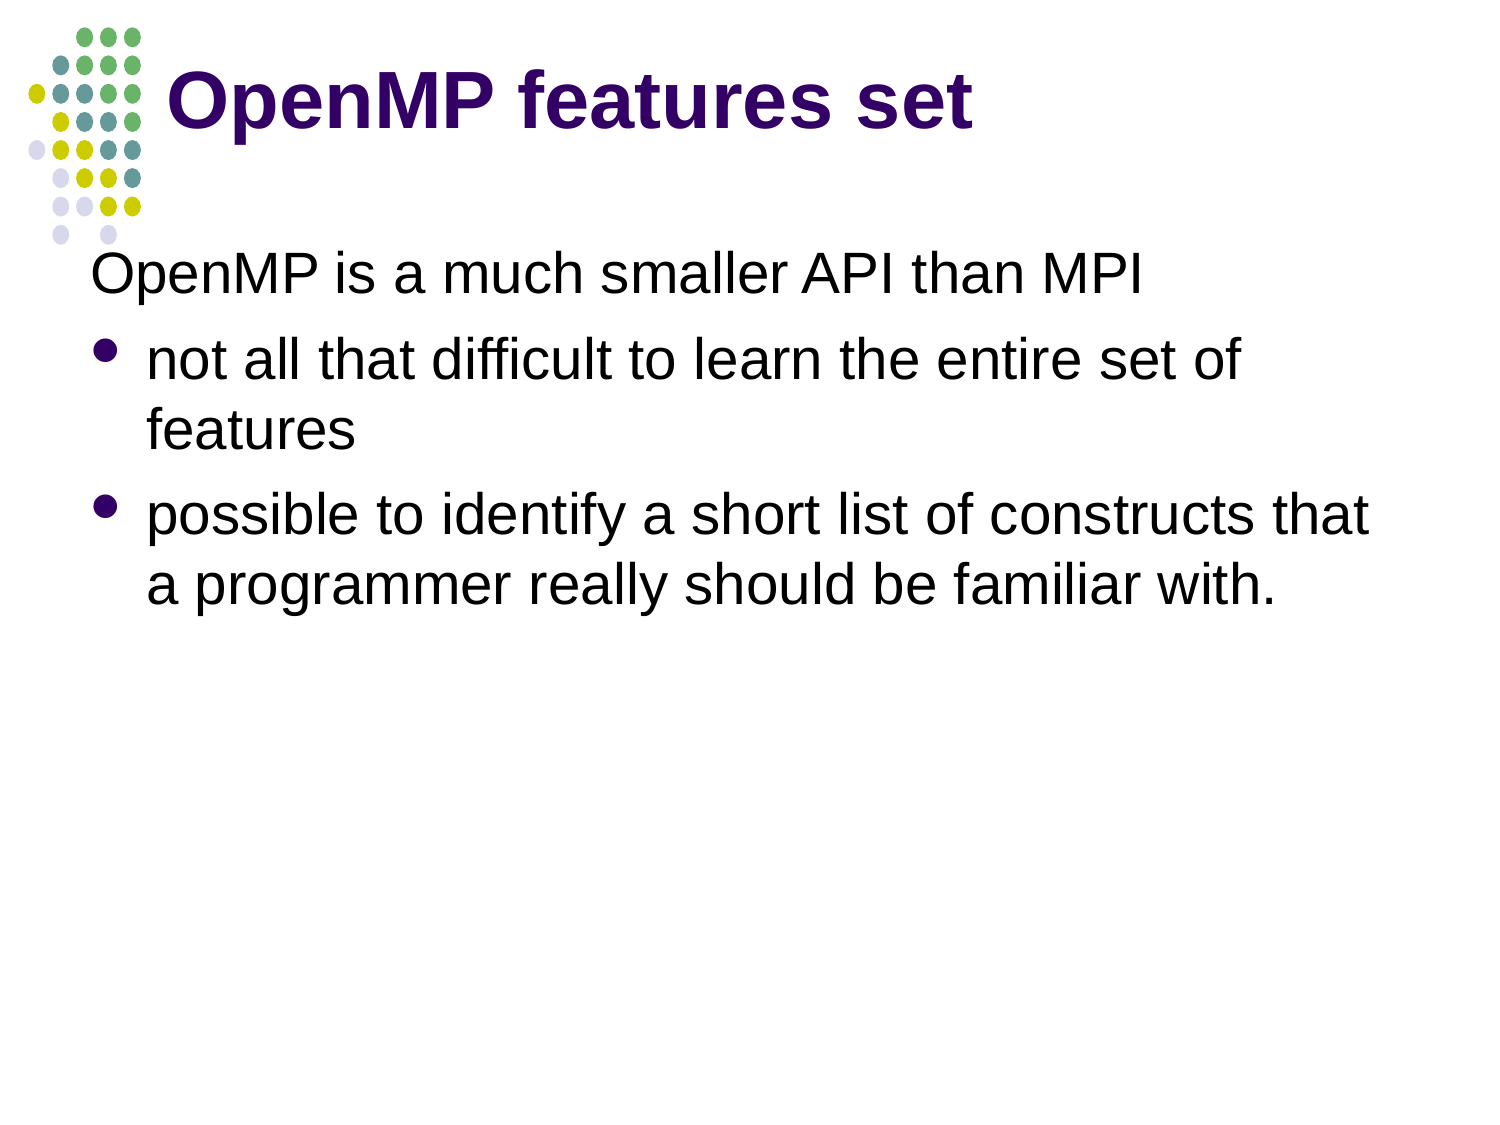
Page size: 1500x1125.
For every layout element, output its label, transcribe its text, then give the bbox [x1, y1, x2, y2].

list OpenMP is a much smaller API than MPI not all that difficult to learn the entire set of features possible to identify a short list of constructs that a programmer really should be familiar with. [75, 228, 1426, 1006]
title OpenMP features set [151, 40, 1390, 176]
